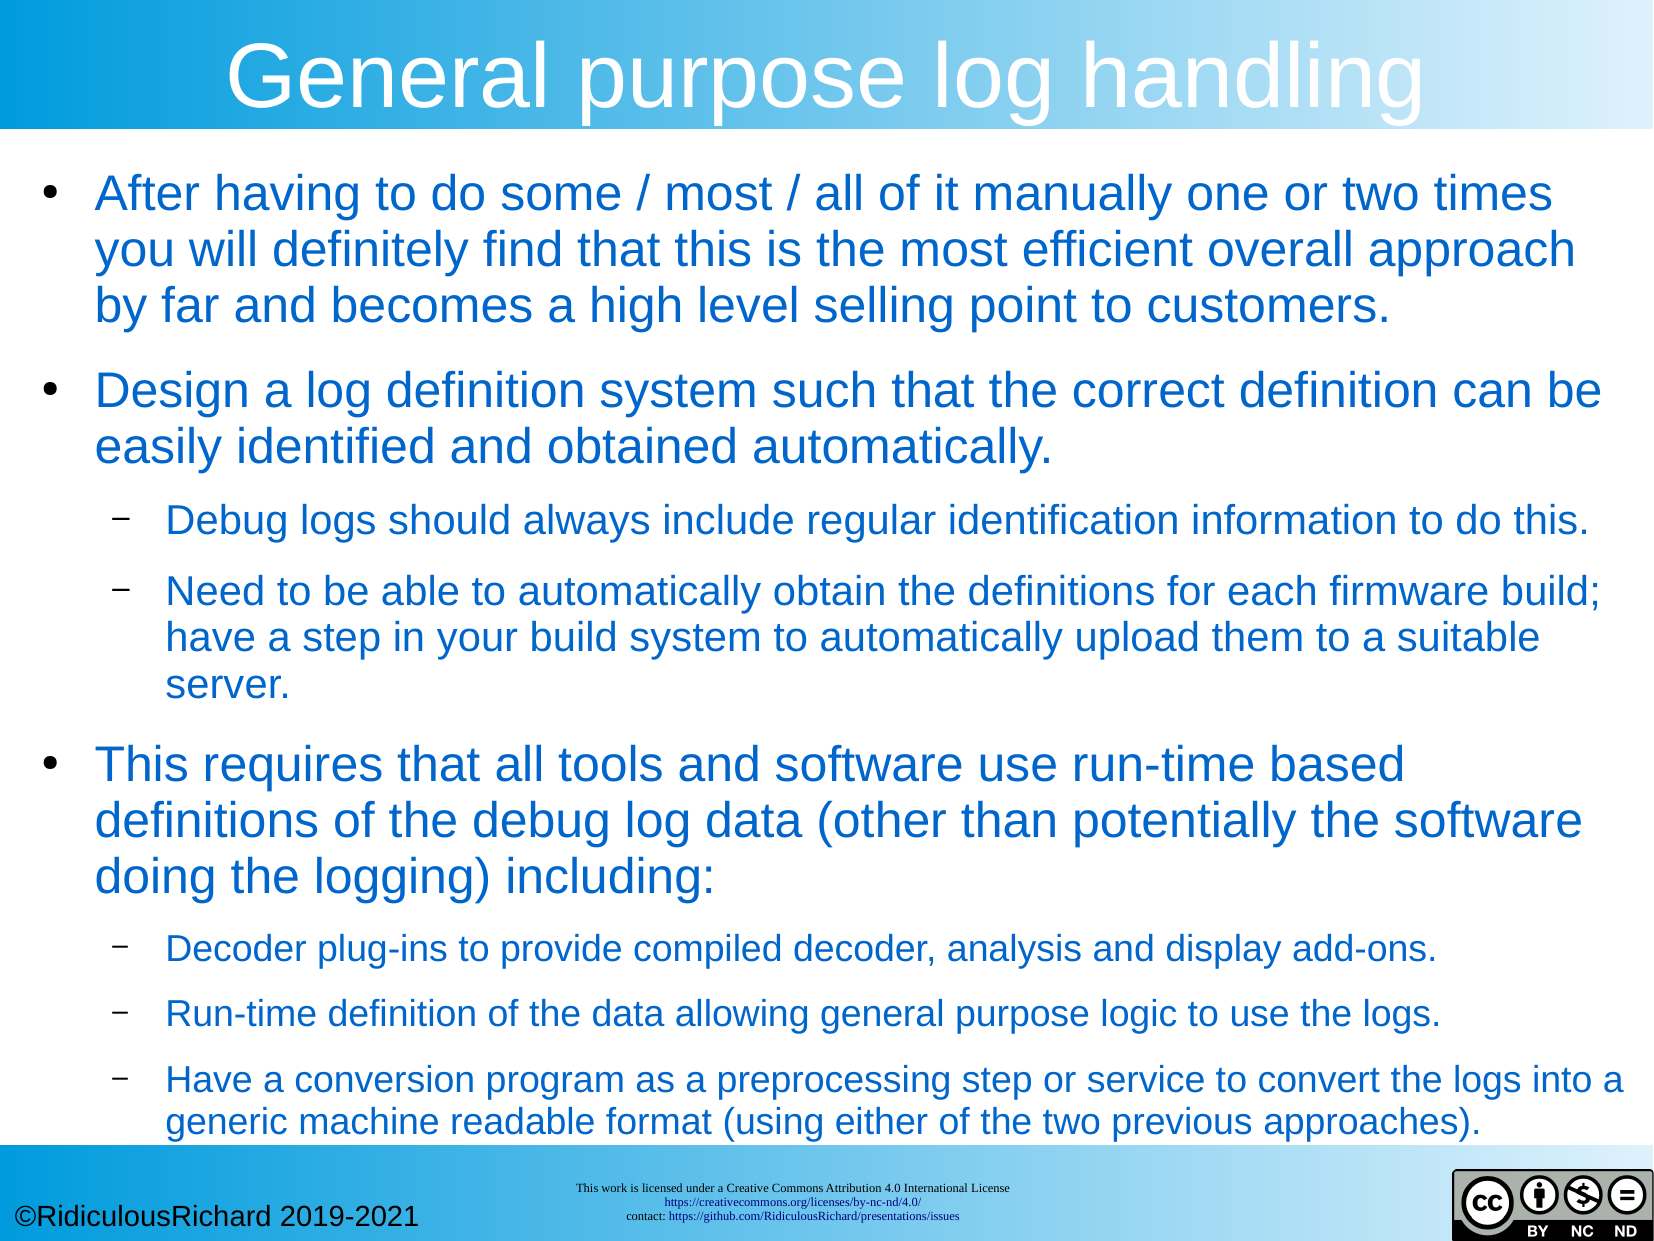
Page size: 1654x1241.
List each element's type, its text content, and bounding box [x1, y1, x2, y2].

picture [1452, 1169, 1654, 1241]
picture [138, 1146, 142, 1241]
title General purpose log handling [82, 23, 1571, 129]
list After having to do some / most / all of it manually one or two times you will definitely find that this is the most efficient overall approach by far and becomes a high level selling point to customers. Design a log definition system such that the correct definition can be easily identified and obtained automatically. Debug logs should always include regular identification information to do this. Need to be able to automatically obtain the definitions for each firmware build; have a step in your build system to automatically upload them to a suitable server. This requires that all tools and software use run-time based definitions of the debug log data (other than potentially the software doing the logging) including: Decoder plug-ins to provide compiled decoder, analysis and display add-ons. Run-time definition of the data allowing general purpose logic to use the logs. Have a conversion program as a preprocessing step or service to convert the logs into a generic machine readable format (using either of the two previous approaches). [23, 165, 1630, 1123]
